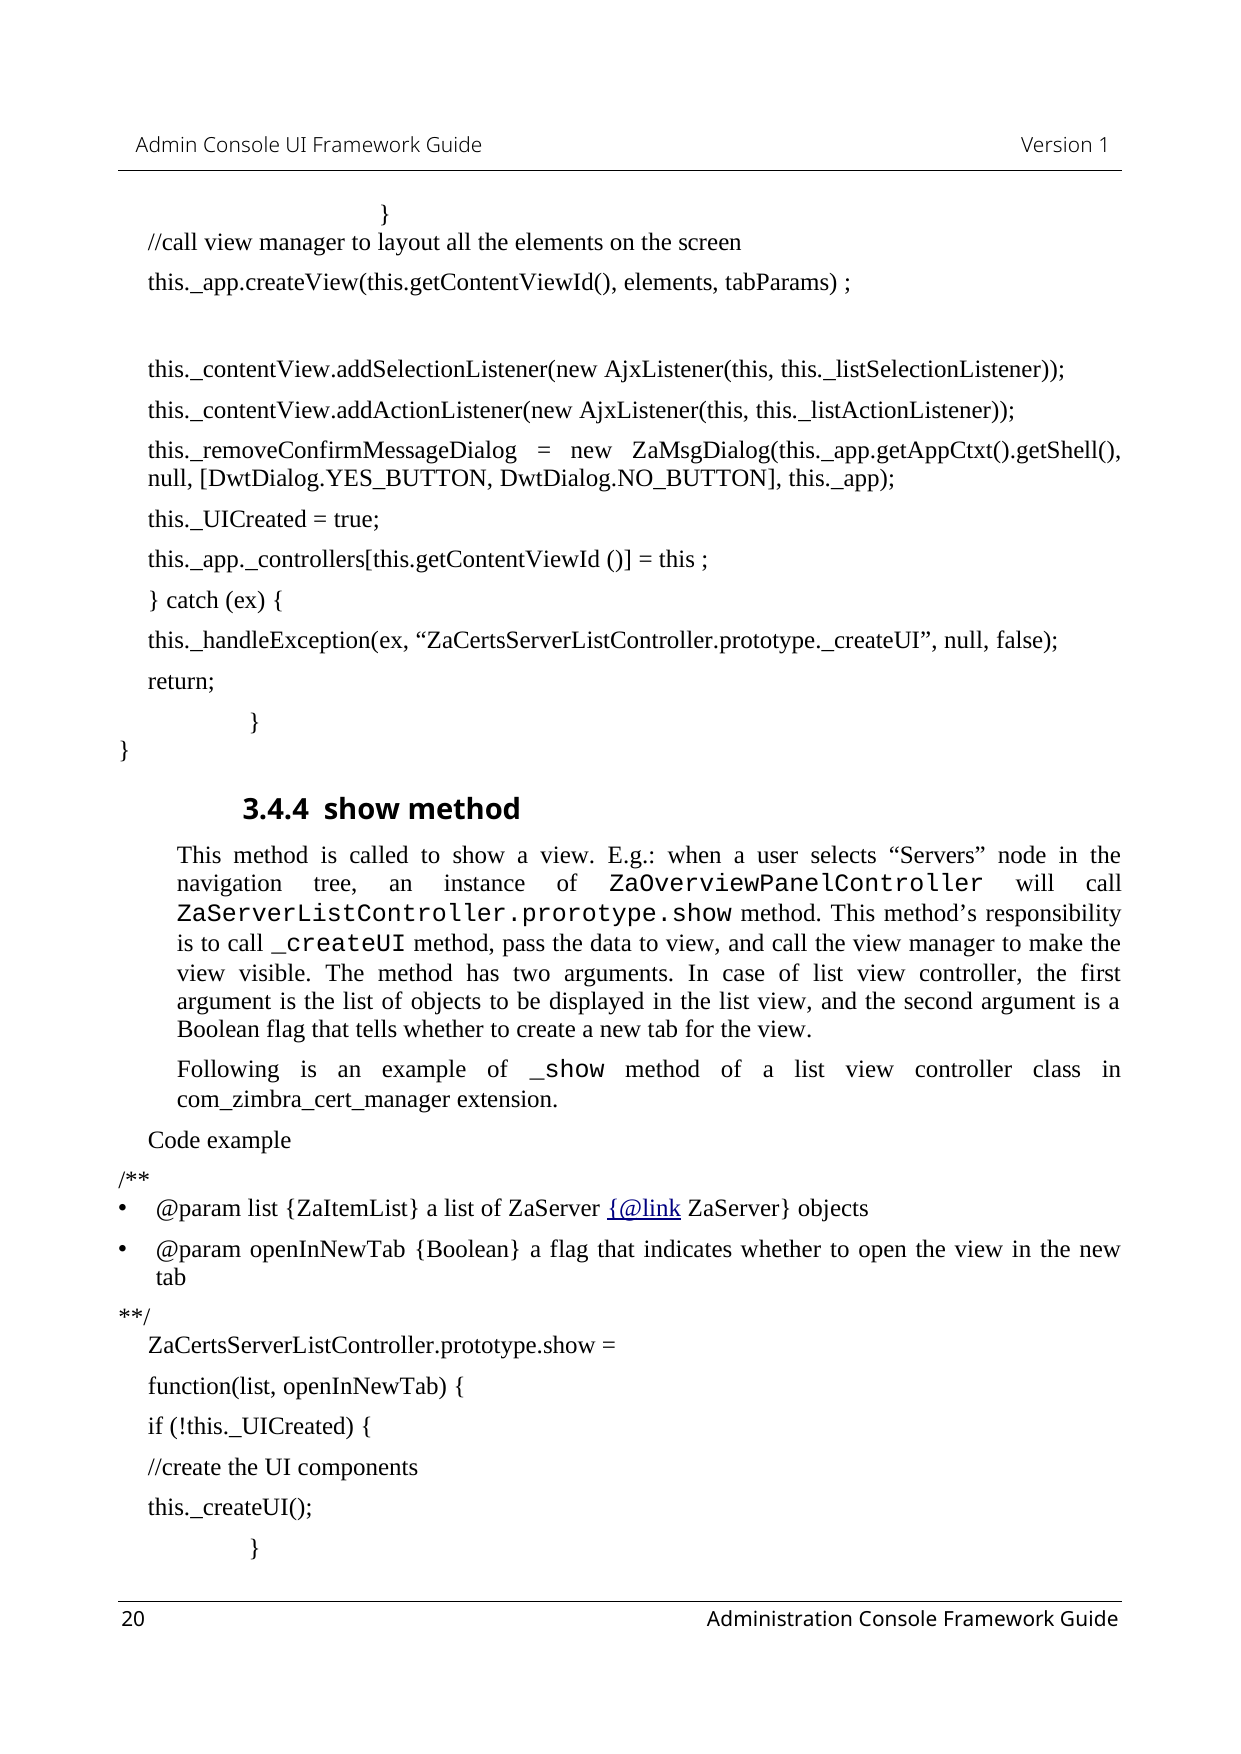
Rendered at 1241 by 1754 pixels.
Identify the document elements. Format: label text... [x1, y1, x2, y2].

text this._app.createView(this.getContentViewId(), elements, tabParams) ; [118, 268, 1122, 296]
text if (!this._UICreated) { [148, 1412, 1122, 1440]
text This method is called to show a view. E.g.: when a user selects “Servers” node in the navigation tree, an instance of ZaOverviewPanelController will call ZaServerListController.prorotype.show method. This method’s responsibility is to call _createUI method, pass the data to view, and call the view manager to make the view visible. The method has two arguments. In case of list view controller, the first argument is the list of objects to be displayed in the list view, and the second argument is a Boolean flag that tells whether to create a new tab for the view. [177, 841, 1122, 1043]
text } [118, 200, 1122, 228]
text return; [148, 667, 1122, 695]
text this._handleException(ex, “ZaCertsServerListController.prototype._createUI”, null, false); [148, 626, 1122, 654]
text } [118, 736, 1122, 763]
text this._contentView.addSelectionListener(new AjxListener(this, this._listSelectionListener)); [148, 355, 1122, 383]
text //create the UI components [148, 1453, 1122, 1481]
text } [118, 707, 1122, 736]
text ZaCertsServerListController.prototype.show = [148, 1331, 1122, 1359]
text } catch (ex) { [148, 586, 1122, 614]
list • @param openInNewTab {Boolean} a flag that indicates whether to open the view in the new tab [118, 1235, 1122, 1291]
text Code example [148, 1126, 1122, 1154]
text //call view manager to layout all the elements on the screen [148, 228, 1122, 256]
text function(list, openInNewTab) { [148, 1372, 1122, 1400]
text Following is an example of _show method of a list view controller class in com_zimbra_cert_manager extension. [177, 1055, 1122, 1113]
text this._app._controllers[this.getContentViewId ()] = this ; [148, 545, 1122, 573]
text this._UICreated = true; [148, 505, 1122, 533]
subtitle show method [242, 788, 1122, 828]
text **/ [118, 1303, 1122, 1331]
text /** [118, 1166, 1122, 1194]
text this._contentView.addActionListener(new AjxListener(this, this._listActionListener)); [148, 396, 1122, 424]
text } [118, 1534, 1122, 1562]
text this._removeConfirmMessageDialog = new ZaMsgDialog(this._app.getAppCtxt().getShell(), null, [DwtDialog.YES_BUTTON, DwtDialog.NO_BUTTON], this._app); [148, 436, 1122, 492]
list • @param list {ZaItemList} a list of ZaServer {@link ZaServer} objects [118, 1194, 1122, 1222]
text this._createUI(); [118, 1493, 1122, 1521]
